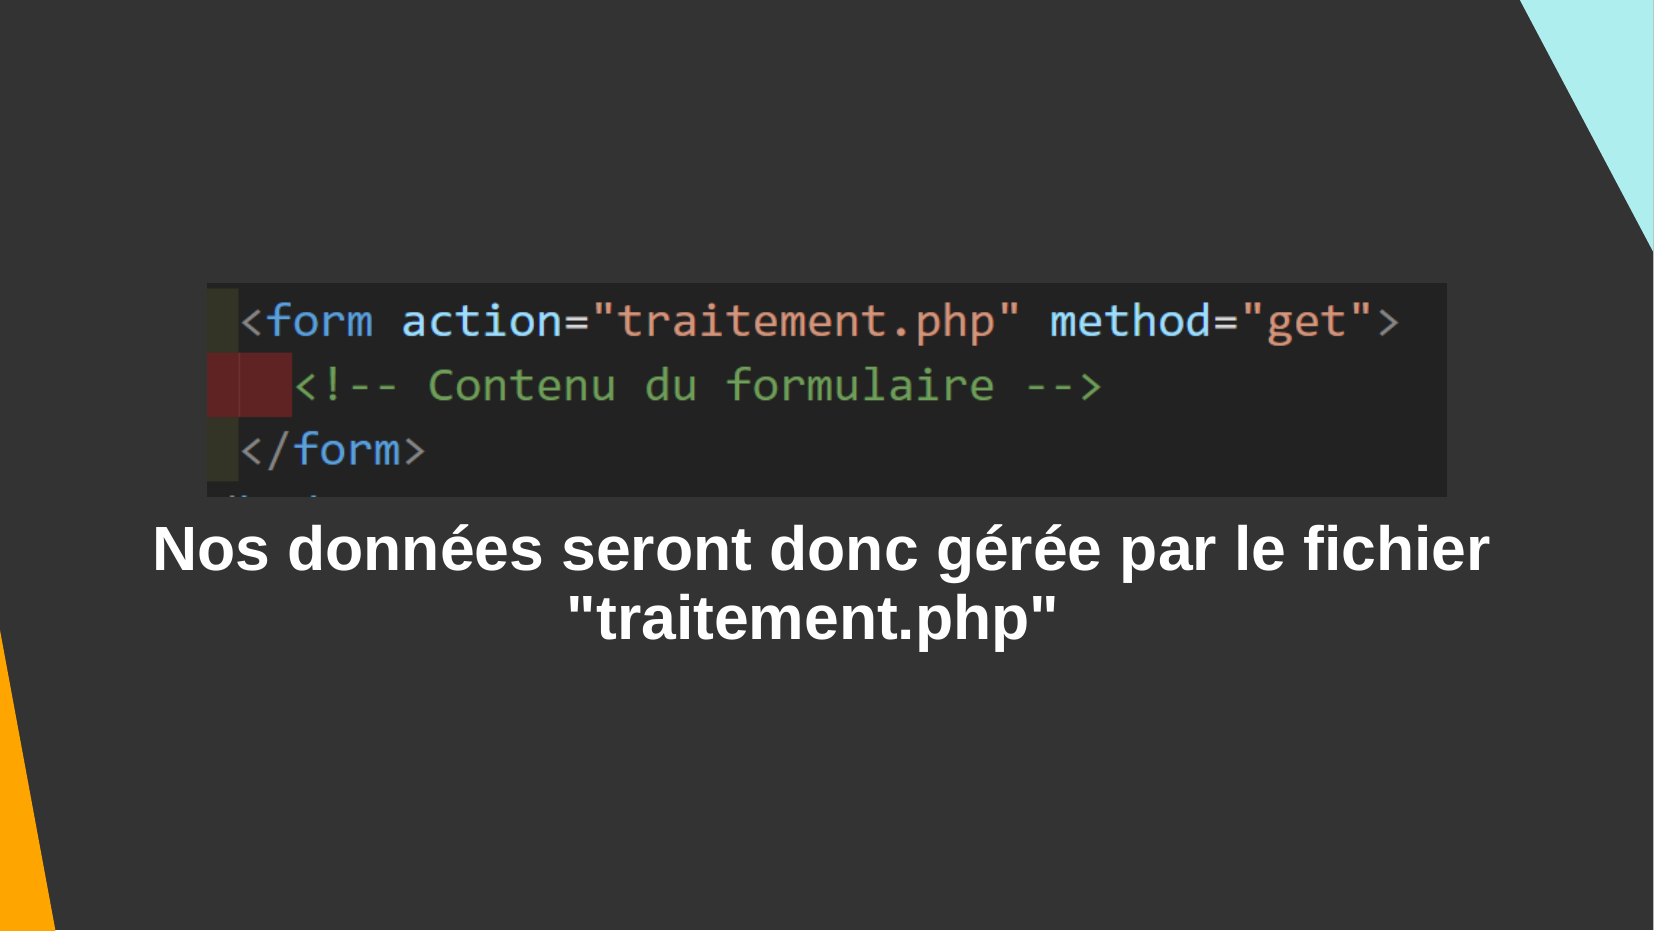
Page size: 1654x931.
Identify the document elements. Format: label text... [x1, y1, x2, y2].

title Nos données seront donc gérée par le fichier "traitement.php" [22, 513, 1622, 654]
text_box [1519, 0, 1654, 254]
picture [207, 283, 1447, 497]
text_box [0, 630, 56, 931]
